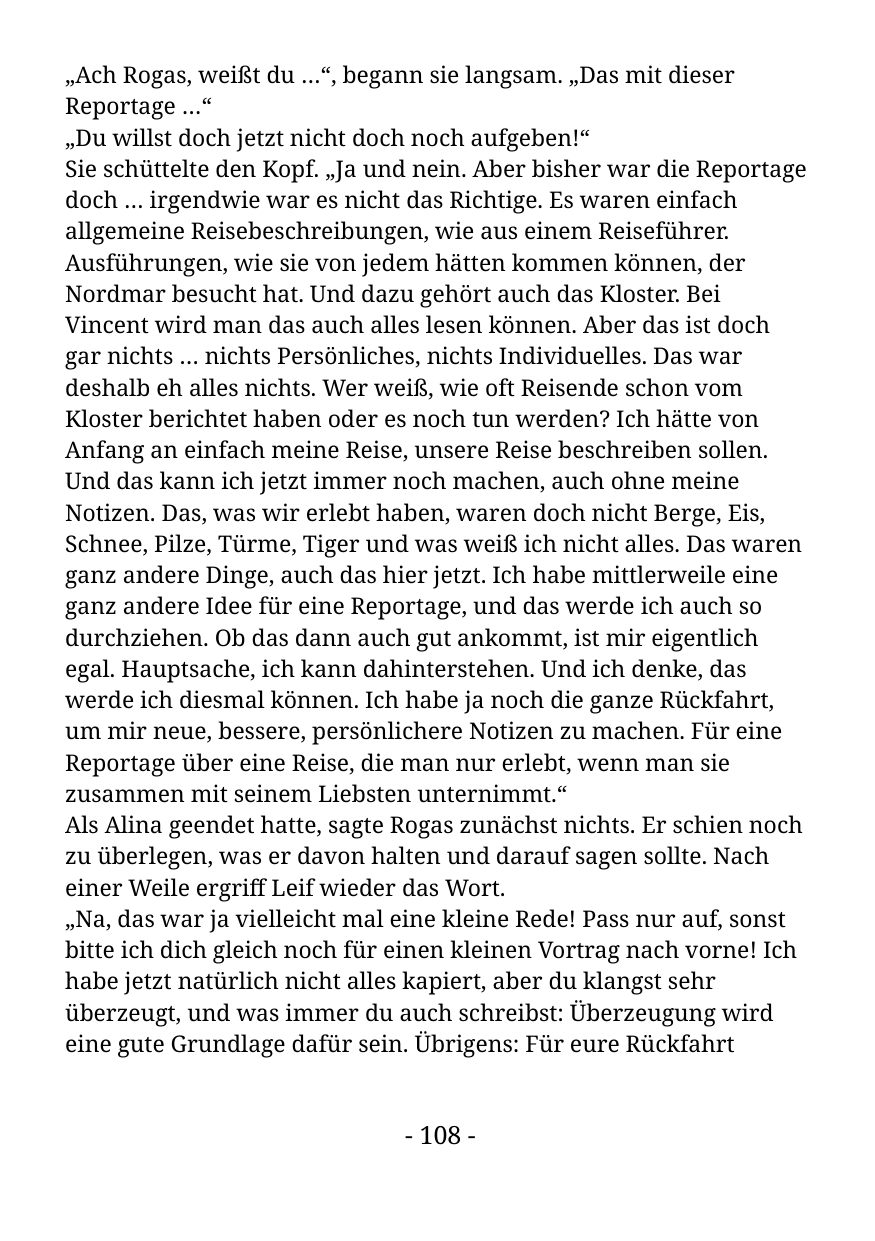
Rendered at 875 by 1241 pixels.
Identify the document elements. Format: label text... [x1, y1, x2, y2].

text „Du willst doch jetzt nicht doch noch aufgeben!“ [65, 122, 809, 153]
text Sie schüttelte den Kopf. „Ja und nein. Aber bisher war die Reportage doch … irgendwie war es nicht das Richtige. Es waren einfach allgemeine Reisebeschreibungen, wie aus einem Reiseführer. Ausführungen, wie sie von jedem hätten kommen können, der Nordmar besucht hat. Und dazu gehört auch das Kloster. Bei Vincent wird man das auch alles lesen können. Aber das ist doch gar nichts … nichts Persönliches, nichts Individuelles. Das war deshalb eh alles nichts. Wer weiß, wie oft Reisende schon vom Kloster berichtet haben oder es noch tun werden? Ich hätte von Anfang an einfach meine Reise, unsere Reise beschreiben sollen. Und das kann ich jetzt immer noch machen, auch ohne meine Notizen. Das, was wir erlebt haben, waren doch nicht Berge, Eis, Schnee, Pilze, Türme, Tiger und was weiß ich nicht alles. Das waren ganz andere Dinge, auch das hier jetzt. Ich habe mittlerweile eine ganz andere Idee für eine Reportage, und das werde ich auch so durchziehen. Ob das dann auch gut ankommt, ist mir eigentlich egal. Hauptsache, ich kann dahinterstehen. Und ich denke, das werde ich diesmal können. Ich habe ja noch die ganze Rückfahrt, um mir neue, bessere, persönlichere Notizen zu machen. Für eine Reportage über eine Reise, die man nur erlebt, wenn man sie zusammen mit seinem Liebsten unternimmt.“ [65, 153, 809, 809]
text „Ach Rogas, weißt du …“, begann sie langsam. „Das mit dieser Reportage …“ [65, 59, 809, 122]
text Als Alina geendet hatte, sagte Rogas zunächst nichts. Er schien noch zu überlegen, was er davon halten und darauf sagen sollte. Nach einer Weile ergriff Leif wieder das Wort. [65, 809, 809, 903]
text „Na, das war ja vielleicht mal eine kleine Rede! Pass nur auf, sonst bitte ich dich gleich noch für einen kleinen Vortrag nach vorne! Ich habe jetzt natürlich nicht alles kapiert, aber du klangst sehr überzeugt, und was immer du auch schreibst: Überzeugung wird eine gute Grundlage dafür sein. Übrigens: Für eure Rückfahrt [65, 903, 809, 1059]
